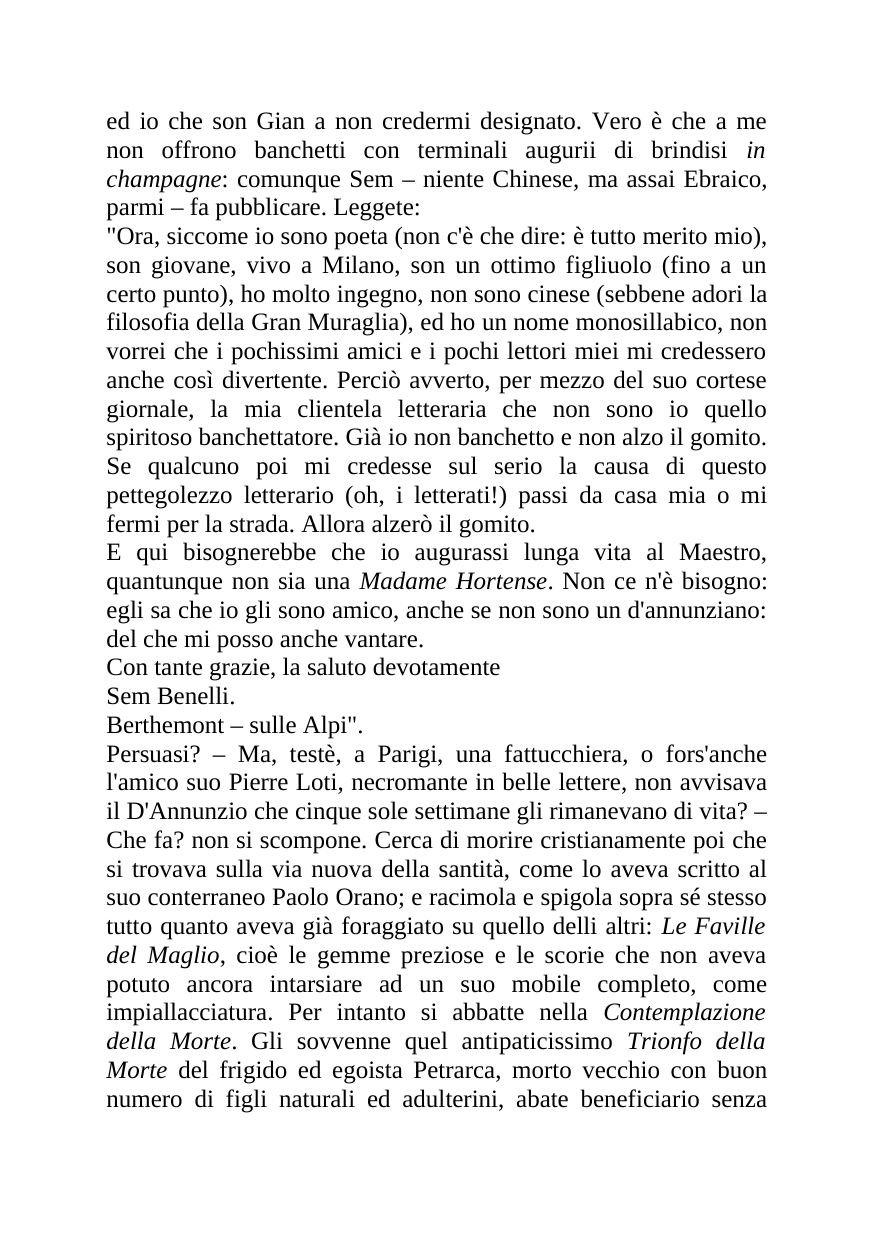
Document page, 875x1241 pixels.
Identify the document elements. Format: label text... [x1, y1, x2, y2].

text Con tante grazie, la saluto devotamente [106, 652, 768, 681]
text Persuasi? – Ma, testè, a Parigi, una fattucchiera, o fors'anche l'amico suo Pierre Loti, necromante in belle lettere, non avvisava il D'Annunzio che cinque sole settimane gli rimanevano di vita? – Che fa? non si scompone. Cerca di morire cristianamente poi che si trovava sulla via nuova della santità, come lo aveva scritto al suo conterraneo Paolo Orano; e racimola e spigola sopra sé stesso tutto quanto aveva già foraggiato su quello delli altri: Le Faville del Maglio, cioè le gemme preziose e le scorie che non aveva potuto ancora intarsiare ad un suo mobile completo, come impiallacciatura. Per intanto si abbatte nella Contemplazione della Morte. Gli sovvenne quel antipaticissimo Trionfo della Morte del frigido ed egoista Petrarca, morto vecchio con buon numero di figli naturali ed adulterini, abate beneficiario senza [106, 739, 768, 1112]
text "Ora, siccome io sono poeta (non c'è che dire: è tutto merito mio), son giovane, vivo a Milano, son un ottimo figliuolo (fino a un certo punto), ho molto ingegno, non sono cinese (sebbene adori la filosofia della Gran Muraglia), ed ho un nome monosillabico, non vorrei che i pochissimi amici e i pochi lettori miei mi credessero anche così divertente. Perciò avverto, per mezzo del suo cortese giornale, la mia clientela letteraria che non sono io quello spiritoso banchettatore. Già io non banchetto e non alzo il gomito. [106, 221, 768, 451]
text E qui bisognerebbe che io augurassi lunga vita al Maestro, quantunque non sia una Madame Hortense. Non ce n'è bisogno: egli sa che io gli sono amico, anche se non sono un d'annunziano: del che mi posso anche vantare. [106, 537, 768, 652]
text Sem Benelli. [106, 681, 768, 710]
text Se qualcuno poi mi credesse sul serio la causa di questo pettegolezzo letterario (oh, i letterati!) passi da casa mia o mi fermi per la strada. Allora alzerò il gomito. [106, 451, 768, 537]
text Berthemont – sulle Alpi". [106, 710, 768, 739]
text ed io che son Gian a non credermi designato. Vero è che a me non offrono banchetti con terminali augurii di brindisi in champagne: comunque Sem – niente Chinese, ma assai Ebraico, parmi – fa pubblicare. Leggete: [106, 106, 768, 221]
